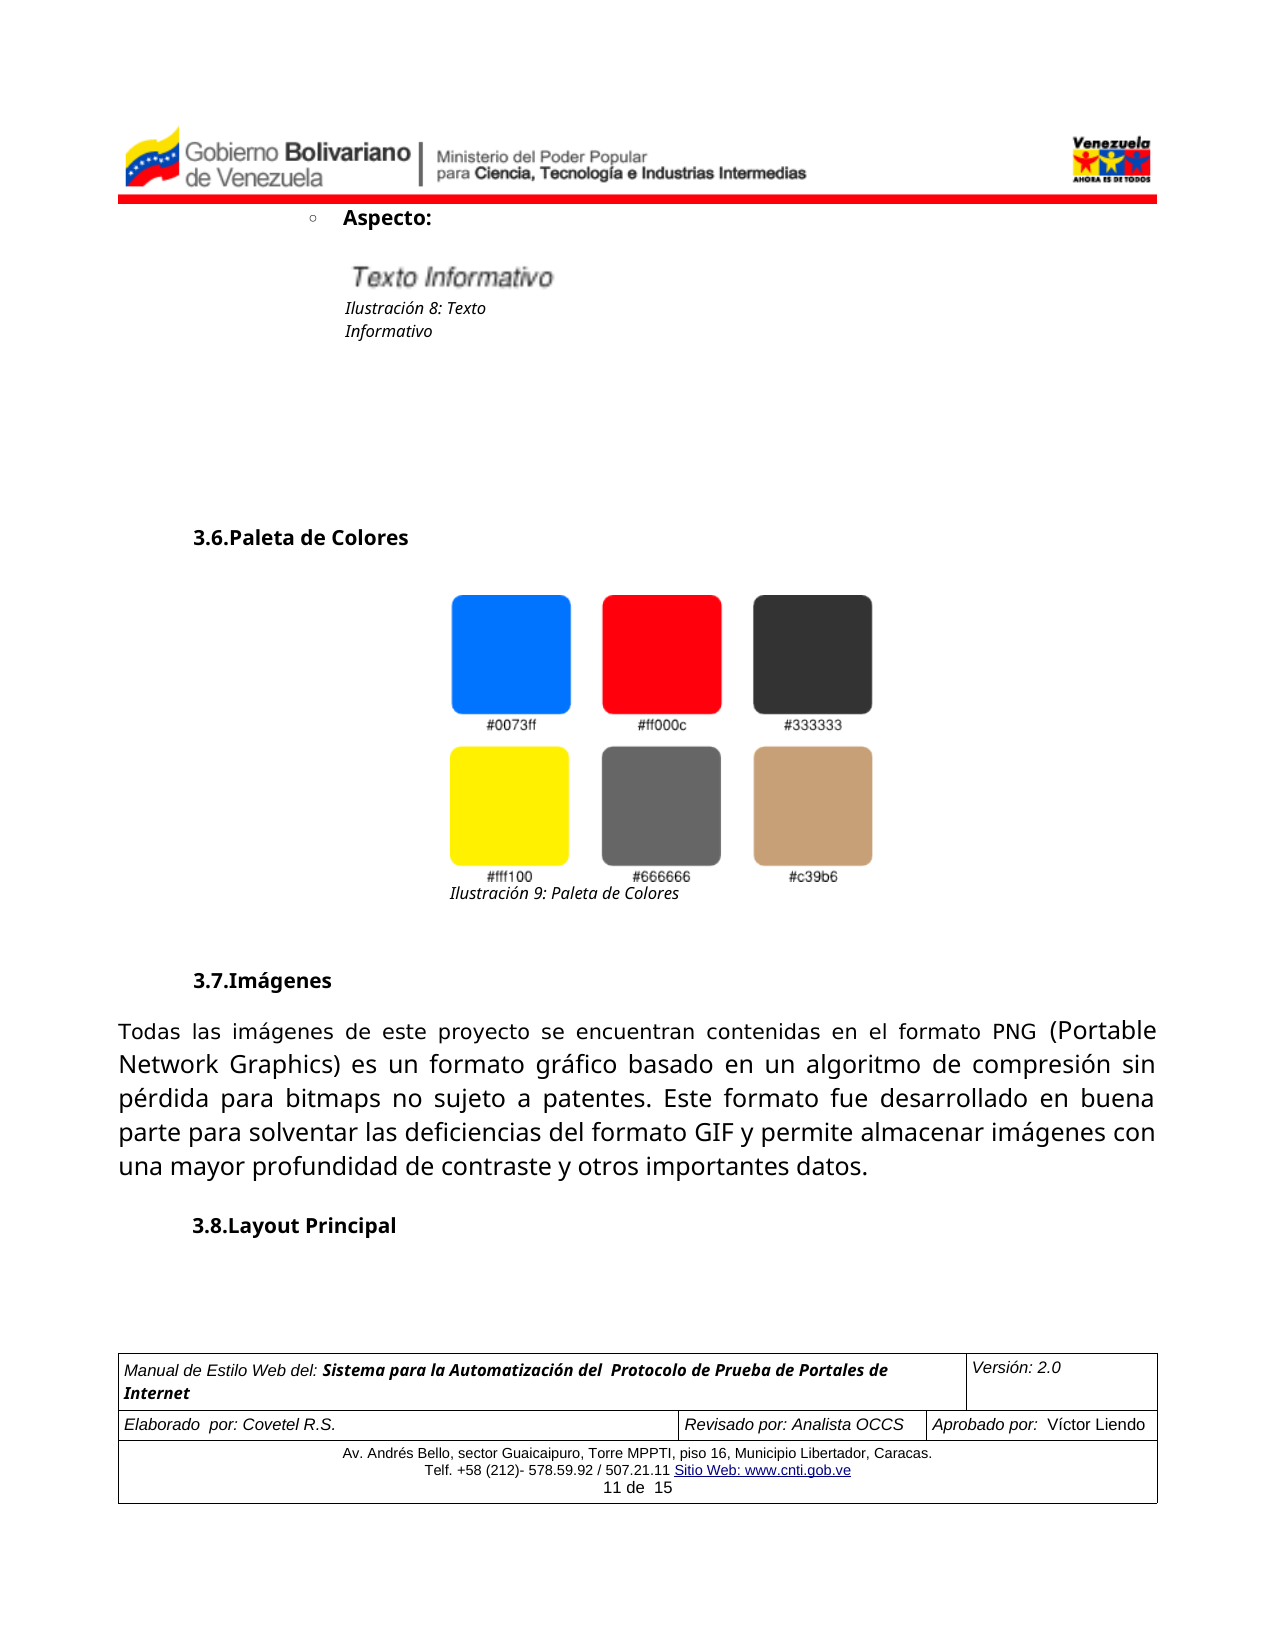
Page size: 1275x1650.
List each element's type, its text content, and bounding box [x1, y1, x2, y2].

subtitle Imágenes [193, 966, 1157, 995]
list Aspecto: [305, 204, 1157, 232]
subtitle Paleta de Colores [193, 523, 1157, 552]
text Ilustración 9: Paleta de Colores [450, 882, 872, 904]
picture [450, 595, 873, 882]
text Ilustración 8: Texto Informativo [345, 297, 568, 342]
picture [118, 118, 1157, 204]
text Todas las imágenes de este proyecto se encuentran contenidas en el formato PNG (Portable Network Graphics) es un formato gráfico basado en un algoritmo de compresión sin pérdida para bitmaps no sujeto a patentes. Este formato fue desarrollado en buena parte para solventar las deficiencias del formato GIF y permite almacenar imágenes con una mayor profundidad de contraste y otros importantes datos. [118, 1013, 1157, 1183]
subtitle Layout Principal [192, 1211, 1157, 1240]
picture [345, 261, 569, 297]
